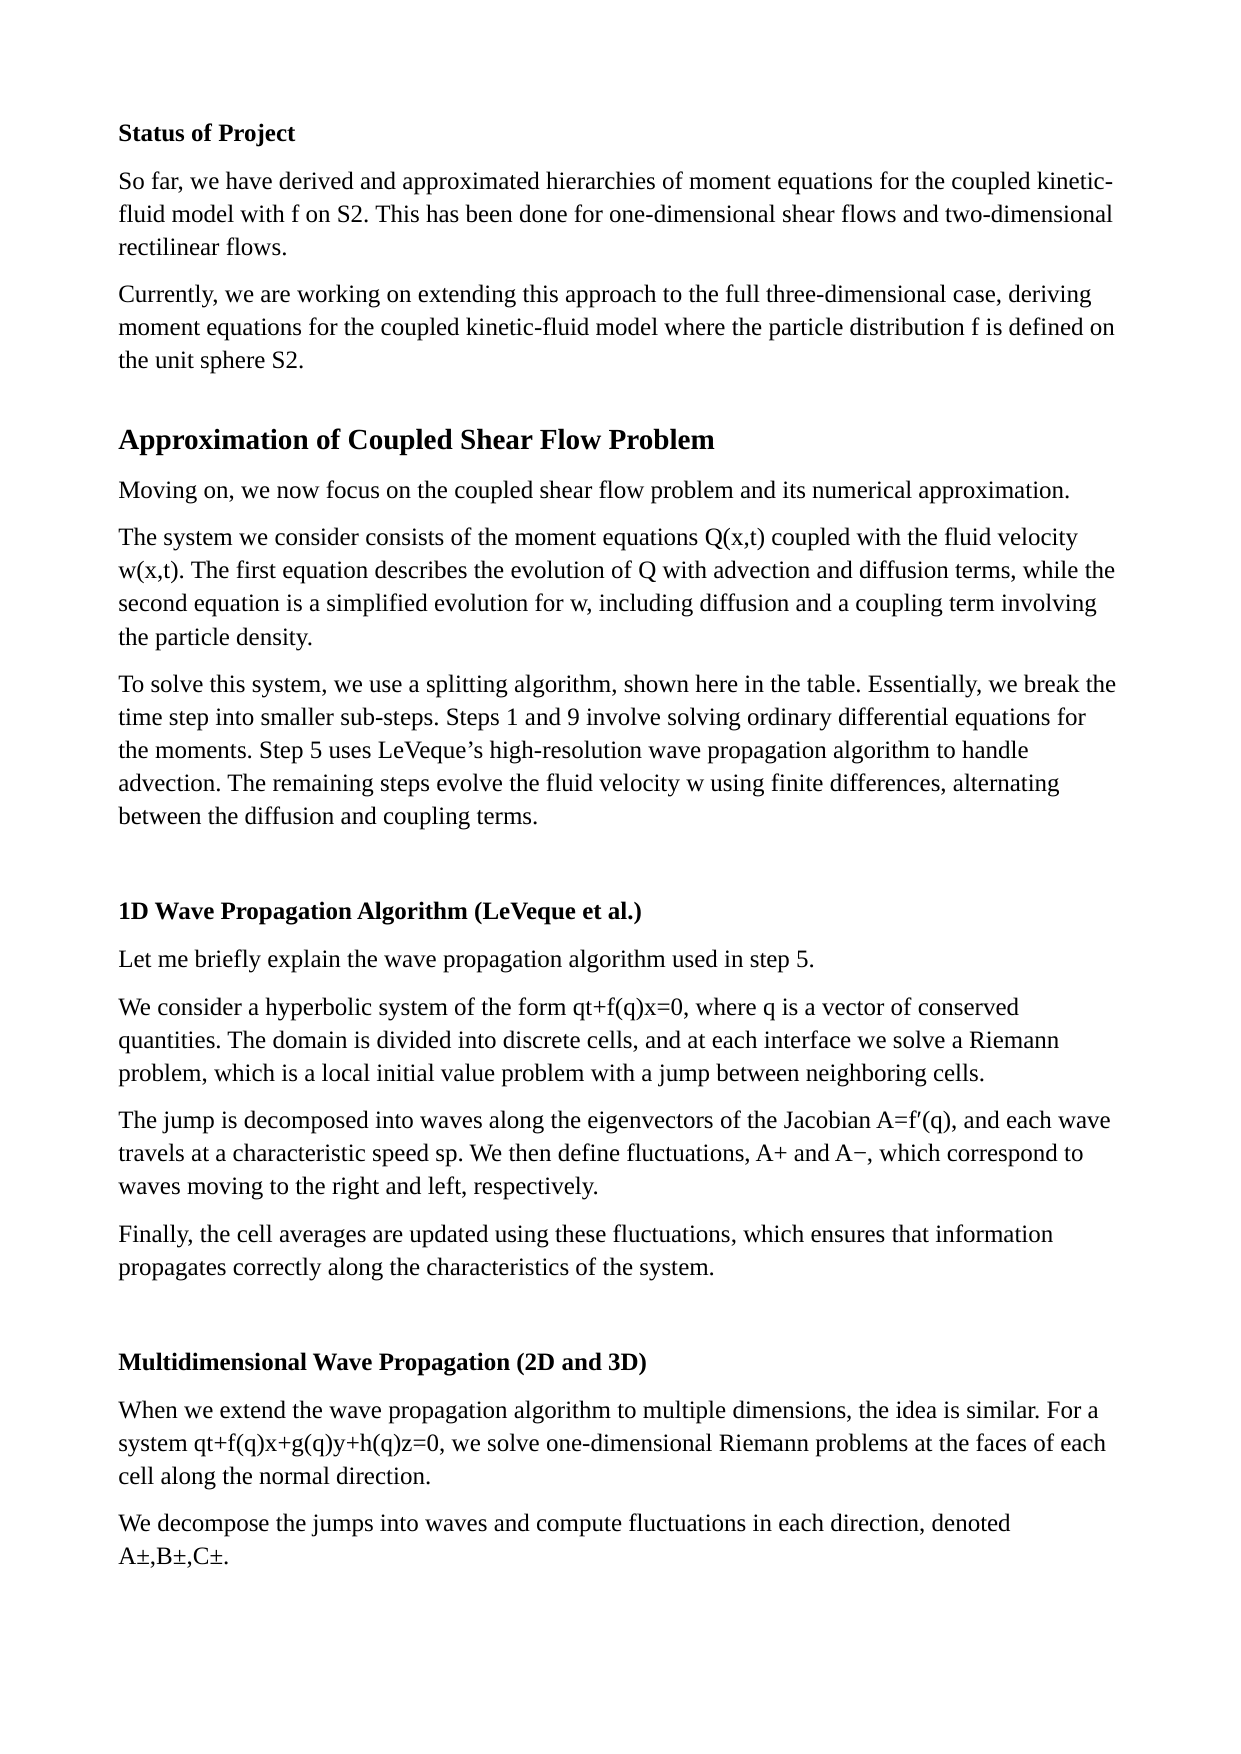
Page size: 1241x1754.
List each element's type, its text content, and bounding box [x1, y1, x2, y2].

text Moving on, we now focus on the coupled shear flow problem and its numerical approximation. [118, 475, 1122, 504]
text Status of Project [118, 118, 1122, 147]
text Approximation of Coupled Shear Flow Problem [118, 422, 1122, 455]
text So far, we have derived and approximated hierarchies of moment equations for the coupled kinetic-fluid model with f on S2. This has been done for one-dimensional shear flows and two-dimensional rectilinear flows. [118, 166, 1122, 261]
text Let me briefly explain the wave propagation algorithm used in step 5. [118, 944, 1122, 973]
text When we extend the wave propagation algorithm to multiple dimensions, the idea is similar. For a system qt​+f(q)x​+g(q)y​+h(q)z​=0, we solve one-dimensional Riemann problems at the faces of each cell along the normal direction. [118, 1395, 1122, 1489]
text 1D Wave Propagation Algorithm (LeVeque et al.) [118, 896, 1122, 925]
text The system we consider consists of the moment equations Q(x,t) coupled with the fluid velocity w(x,t). The first equation describes the evolution of Q with advection and diffusion terms, while the second equation is a simplified evolution for w, including diffusion and a coupling term involving the particle density. [118, 522, 1122, 650]
text We consider a hyperbolic system of the form qt​+f(q)x​=0, where q is a vector of conserved quantities. The domain is divided into discrete cells, and at each interface we solve a Riemann problem, which is a local initial value problem with a jump between neighboring cells. [118, 992, 1122, 1086]
text Multidimensional Wave Propagation (2D and 3D) [118, 1347, 1122, 1376]
text To solve this system, we use a splitting algorithm, shown here in the table. Essentially, we break the time step into smaller sub-steps. Steps 1 and 9 involve solving ordinary differential equations for the moments. Step 5 uses LeVeque’s high-resolution wave propagation algorithm to handle advection. The remaining steps evolve the fluid velocity w using finite differences, alternating between the diffusion and coupling terms. [118, 669, 1122, 830]
text Currently, we are working on extending this approach to the full three-dimensional case, deriving moment equations for the coupled kinetic-fluid model where the particle distribution f is defined on the unit sphere S2. [118, 279, 1122, 374]
text We decompose the jumps into waves and compute fluctuations in each direction, denoted A±,B±,C±. [118, 1508, 1122, 1570]
text The jump is decomposed into waves along the eigenvectors of the Jacobian A=f′(q), and each wave travels at a characteristic speed sp. We then define fluctuations, A+ and A−, which correspond to waves moving to the right and left, respectively. [118, 1105, 1122, 1200]
text Finally, the cell averages are updated using these fluctuations, which ensures that information propagates correctly along the characteristics of the system. [118, 1219, 1122, 1281]
